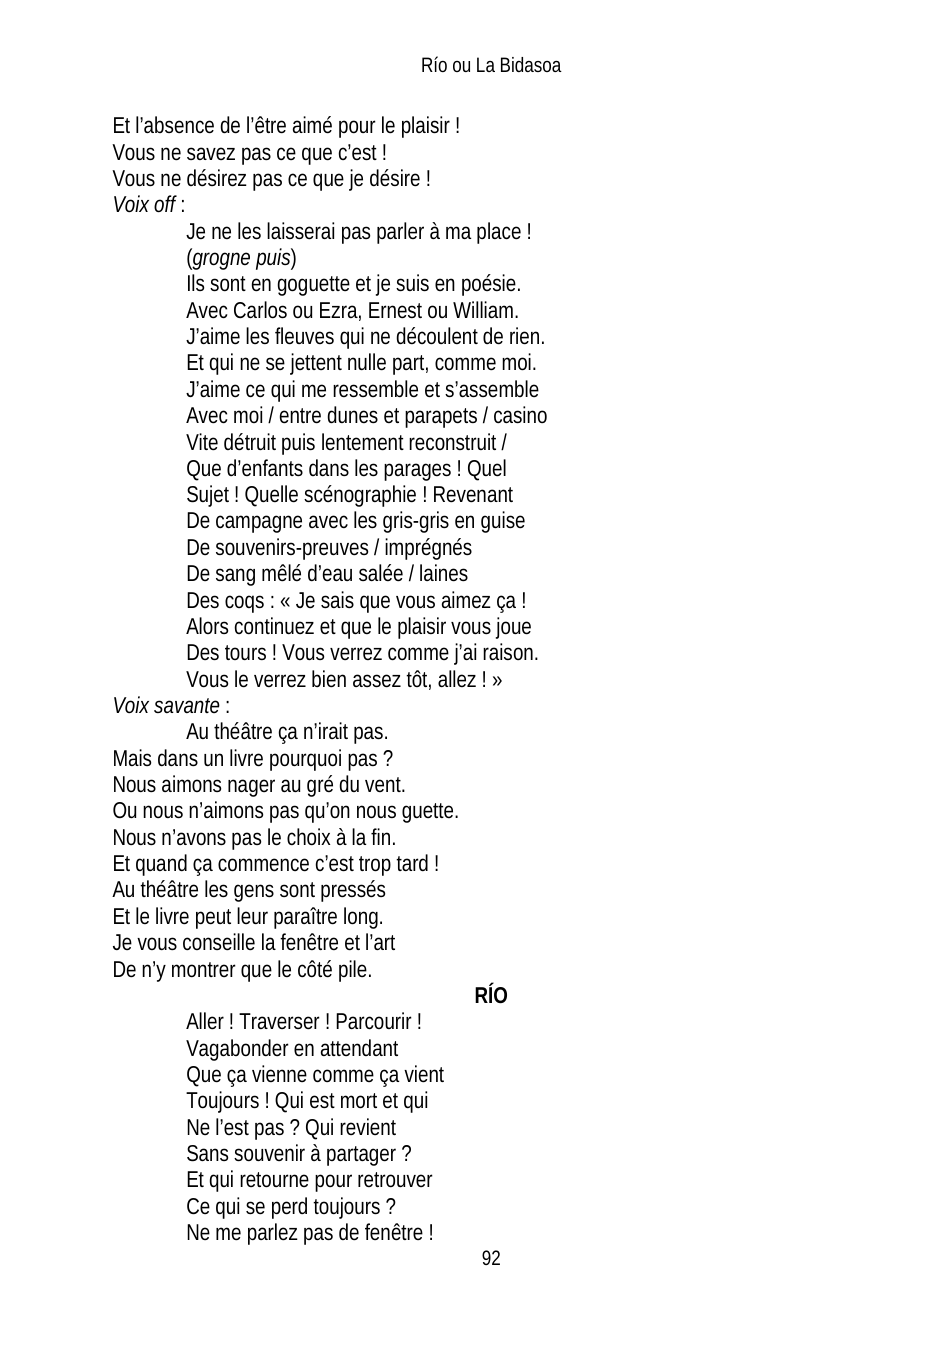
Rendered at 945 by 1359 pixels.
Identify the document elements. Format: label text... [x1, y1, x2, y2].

text Ils sont en goguette et je suis en poésie. [186, 270, 870, 297]
text Vous ne savez pas ce que c’est ! [112, 138, 870, 165]
text Que d’enfants dans les parages ! Quel [186, 455, 870, 481]
text Je vous conseille la fenêtre et l’art [112, 929, 870, 956]
text Toujours ! Qui est mort et qui [186, 1087, 870, 1114]
text Au théâtre ça n’irait pas. [186, 718, 870, 745]
text Sujet ! Quelle scénographie ! Revenant [186, 481, 870, 507]
text (grogne puis) [186, 244, 870, 270]
text Et qui retourne pour retrouver [186, 1166, 870, 1193]
text Mais dans un livre pourquoi pas ? [112, 745, 870, 771]
text Et qui ne se jettent nulle part, comme moi. [186, 349, 870, 376]
text Je ne les laisserai pas parler à ma place ! [186, 218, 870, 244]
text Et le livre peut leur paraître long. [112, 903, 870, 929]
text Voix savante : [112, 692, 870, 718]
text Alors continuez et que le plaisir vous joue [186, 613, 870, 639]
text Des tours ! Vous verrez comme j’ai raison. [186, 639, 870, 666]
text Sans souvenir à partager ? [186, 1140, 870, 1166]
text Et quand ça commence c’est trop tard ! [112, 850, 870, 876]
text J’aime les fleuves qui ne découlent de rien. [186, 323, 870, 349]
text De souvenirs-preuves / imprégnés [186, 534, 870, 560]
text J’aime ce qui me ressemble et s’assemble [186, 376, 870, 402]
text Vagabonder en attendant [186, 1034, 870, 1061]
text Des coqs : « Je sais que vous aimez ça ! [186, 587, 870, 613]
text Que ça vienne comme ça vient [186, 1061, 870, 1087]
text Vite détruit puis lentement reconstruit / [186, 428, 870, 455]
text Vous le verrez bien assez tôt, allez ! » [186, 666, 870, 692]
text Et l’absence de l’être aimé pour le plaisir ! [112, 112, 870, 138]
text Voix off : [112, 191, 870, 218]
text De n’y montrer que le côté pile. [112, 956, 870, 982]
text Au théâtre les gens sont pressés [112, 876, 870, 903]
text De sang mêlé d’eau salée / laines [186, 560, 870, 587]
text Ou nous n’aimons pas qu’on nous guette. [112, 797, 870, 824]
text RÍO [112, 982, 870, 1008]
text Vous ne désirez pas ce que je désire ! [112, 165, 870, 191]
text Nous aimons nager au gré du vent. [112, 771, 870, 797]
text Nous n’avons pas le choix à la fin. [112, 824, 870, 850]
text Aller ! Traverser ! Parcourir ! [186, 1008, 870, 1034]
text De campagne avec les gris-gris en guise [186, 507, 870, 534]
text Avec Carlos ou Ezra, Ernest ou William. [186, 297, 870, 323]
text Avec moi / entre dunes et parapets / casino [186, 402, 870, 428]
text Ce qui se perd toujours ? [186, 1193, 870, 1219]
text Ne l’est pas ? Qui revient [186, 1114, 870, 1140]
text Ne me parlez pas de fenêtre ! [186, 1219, 870, 1245]
